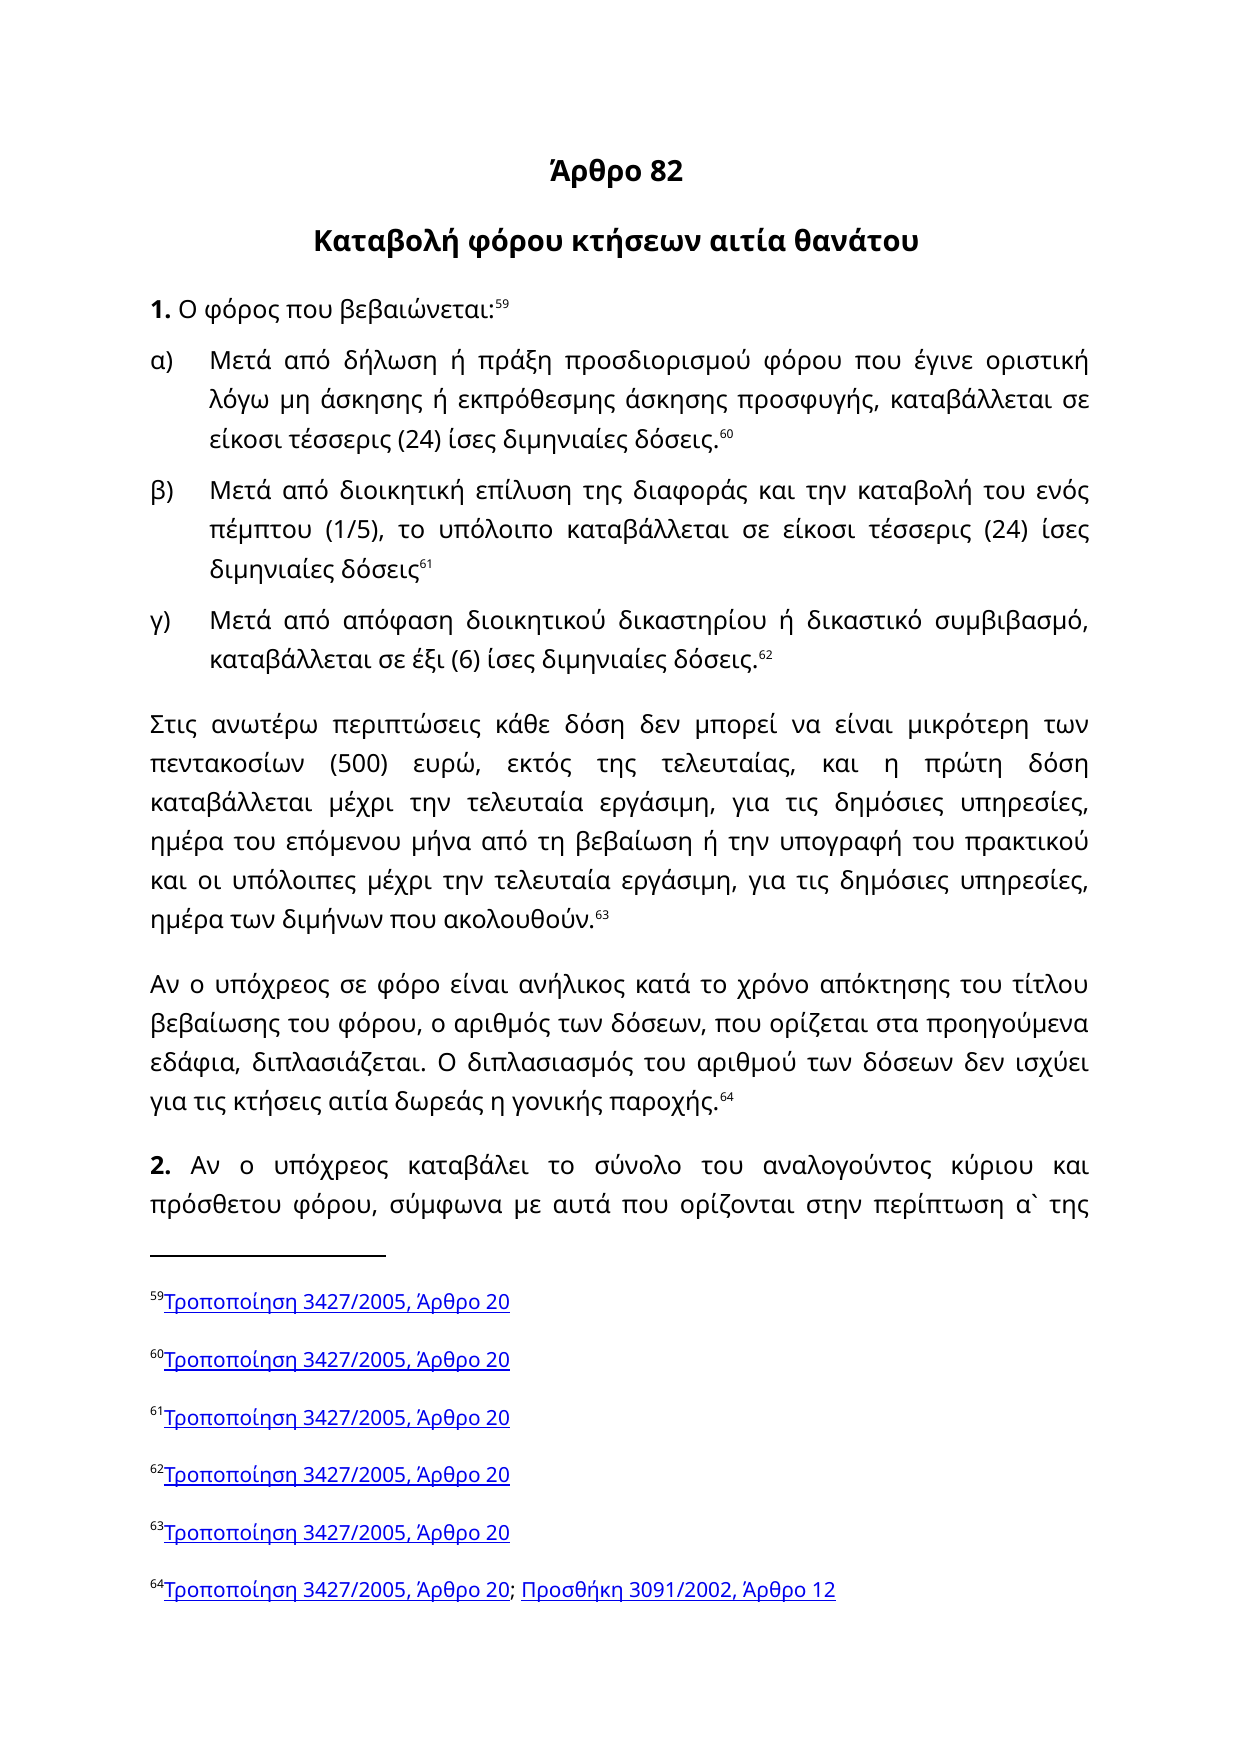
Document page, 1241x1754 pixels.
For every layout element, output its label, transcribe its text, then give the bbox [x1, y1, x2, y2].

text Τροποποίηση 3427/2005, Άρθρο 20 [150, 1403, 1090, 1431]
text Τροποποίηση 3427/2005, Άρθρο 20 [150, 1460, 1090, 1489]
text Αν ο υπόχρεος σε φόρο είναι ανήλικος κατά το χρόνο απόκτησης του τίτλου βεβαίωσης του φόρου, ο αριθμός των δόσεων, που ορίζεται στα προηγούμενα εδάφια, διπλασιάζεται. Ο διπλασιασμός του αριθμού των δόσεων δεν ισχύει για τις κτήσεις αιτία δωρεάς η γονικής παροχής. [150, 966, 1090, 1118]
list β) Μετά από διοικητική επίλυση της διαφοράς και την καταβολή του ενός πέμπτου (1/5), το υπόλοιπο καταβάλλεται σε είκοσι τέσσερις (24) ίσες διμηνιαίες δόσεις [150, 473, 1090, 585]
subtitle Καταβολή φόρου κτήσεων αιτία θανάτου [150, 221, 1090, 260]
subtitle Άρθρο 82 [150, 150, 1090, 190]
text Τροποποίηση 3427/2005, Άρθρο 20 [150, 1518, 1090, 1546]
text Στις ανωτέρω περιπτώσεις κάθε δόση δεν μπορεί να είναι μικρότερη των πεντακοσίων (500) ευρώ, εκτός της τελευταίας, και η πρώτη δόση καταβάλλεται μέχρι την τελευταία εργάσιμη, για τις δημόσιες υπηρεσίες, ημέρα του επόμενου μήνα από τη βεβαίωση ή την υπογραφή του πρακτικού και οι υπόλοιπες μέχρι την τελευταία εργάσιμη, για τις δημόσιες υπηρεσίες, ημέρα των διμήνων που ακολουθούν. [150, 706, 1090, 936]
text Τροποποίηση 3427/2005, Άρθρο 20; Προσθήκη 3091/2002, Άρθρο 12 [150, 1576, 1090, 1604]
list γ) Μετά από απόφαση διοικητικού δικαστηρίου ή δικαστικό συμβιβασμό, καταβάλλεται σε έξι (6) ίσες διμηνιαίες δόσεις. [150, 603, 1090, 676]
text 1. Ο φόρος που βεβαιώνεται: [150, 291, 1090, 325]
text Τροποποίηση 3427/2005, Άρθρο 20 [150, 1287, 1090, 1316]
text Τροποποίηση 3427/2005, Άρθρο 20 [150, 1345, 1090, 1373]
text 2. Αν ο υπόχρεος καταβάλει το σύνολο του αναλογούντος κύριου και πρόσθετου φόρου, σύμφωνα με αυτά που ορίζονται στην περίπτωση α` της [150, 1148, 1090, 1221]
list α) Μετά από δήλωση ή πράξη προσδιορισμού φόρου που έγινε οριστική λόγω μη άσκησης ή εκπρόθεσμης άσκησης προσφυγής, καταβάλλεται σε είκοσι τέσσερις (24) ίσες διμηνιαίες δόσεις. [150, 343, 1090, 455]
